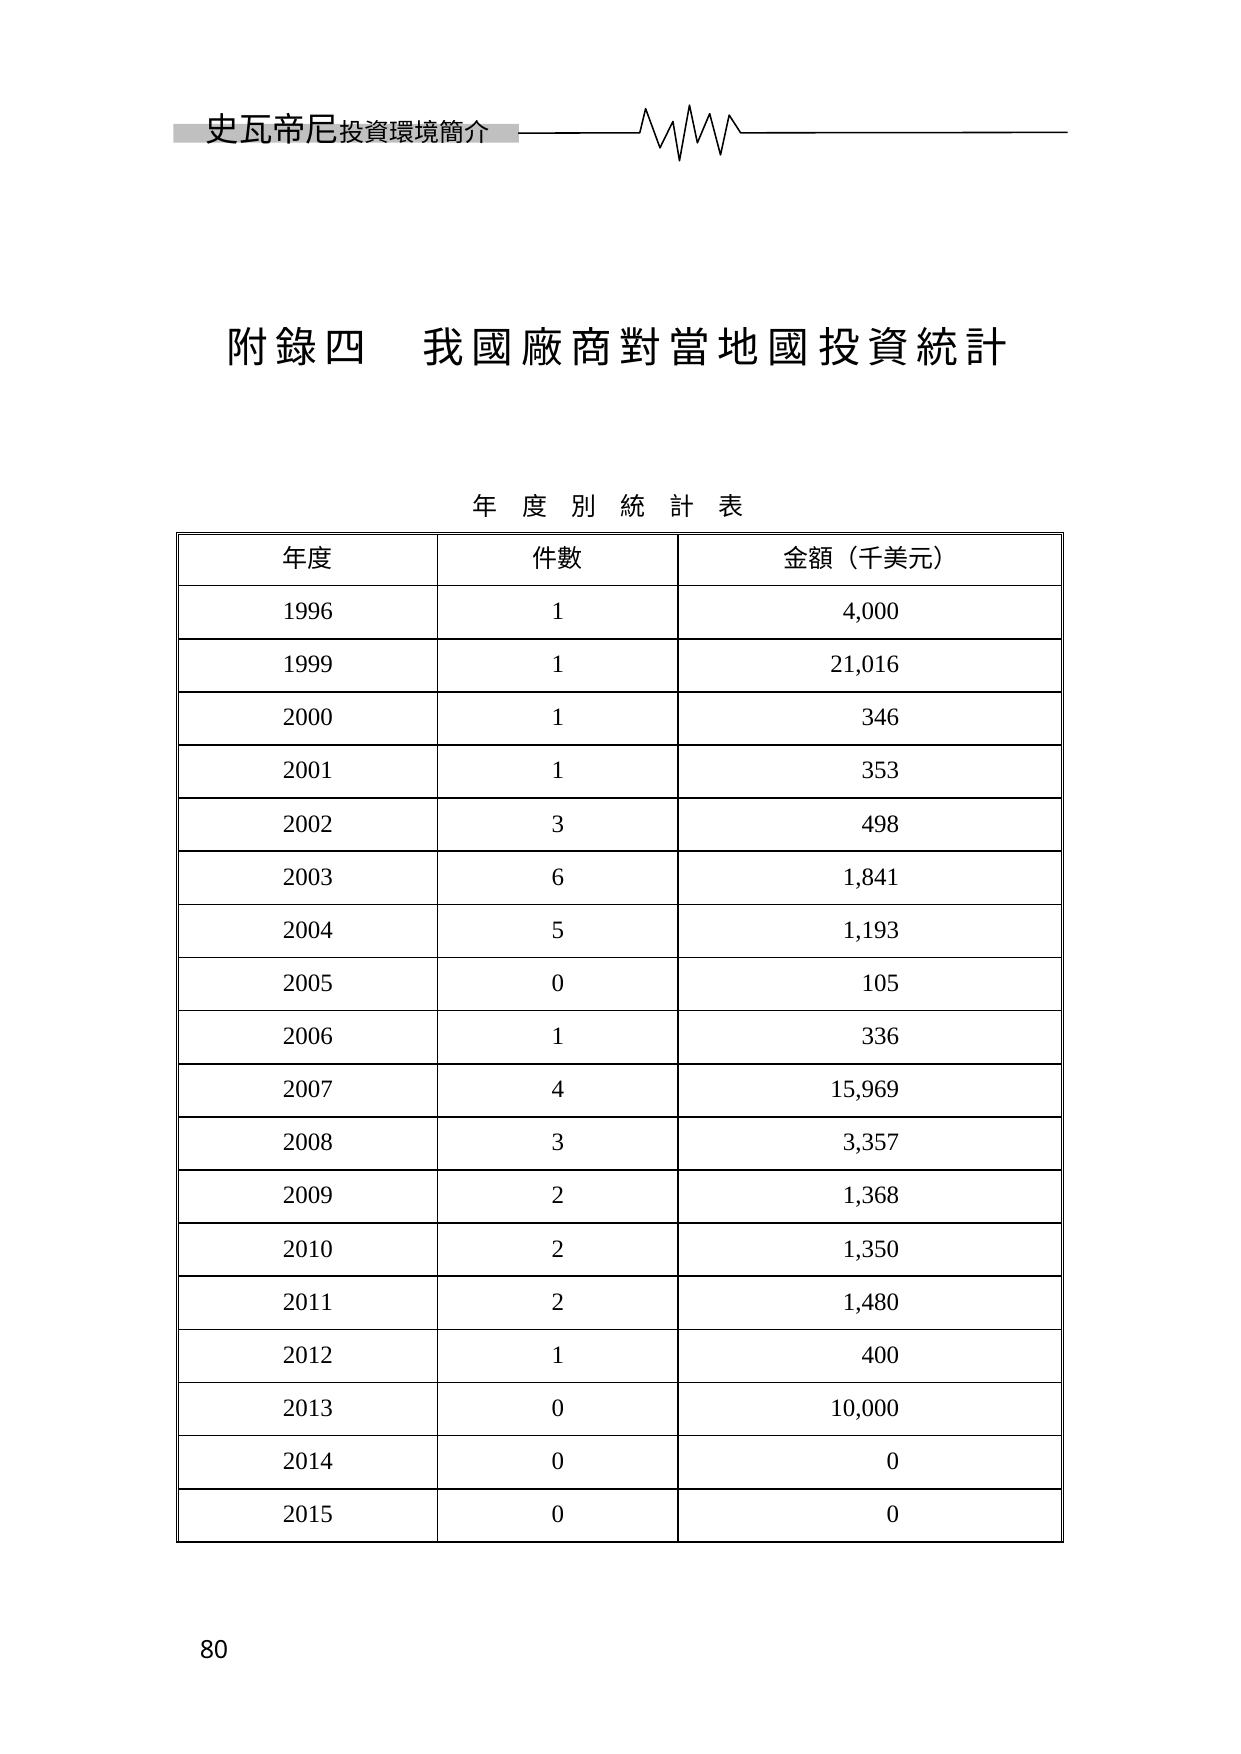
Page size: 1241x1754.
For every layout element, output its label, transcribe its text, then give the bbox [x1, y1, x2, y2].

table_cell 0 [679, 1436, 1061, 1488]
table_header 件數 [438, 535, 677, 585]
table_cell 400 [679, 1330, 1061, 1382]
table_cell 6 [438, 852, 677, 903]
table_cell 1,480 [679, 1277, 1061, 1328]
table_cell 2 [438, 1277, 677, 1328]
table_cell 10,000 [679, 1383, 1061, 1435]
table_cell 353 [679, 746, 1061, 797]
table_cell 1,841 [679, 852, 1061, 903]
table_cell 1 [438, 693, 677, 744]
table_cell 336 [679, 1011, 1061, 1063]
table_cell 1999 [179, 640, 437, 691]
table_cell 1 [438, 586, 677, 638]
table_cell 3 [438, 1118, 677, 1169]
table_cell 0 [438, 1383, 677, 1435]
table_cell 1 [438, 1330, 677, 1382]
table_cell 2004 [179, 905, 437, 957]
table_cell 3,357 [679, 1118, 1061, 1169]
table_cell 105 [679, 958, 1061, 1010]
table_cell 2013 [179, 1383, 437, 1435]
table_cell 0 [438, 1490, 677, 1541]
table_cell 2000 [179, 693, 437, 744]
table_cell 2014 [179, 1436, 437, 1488]
table_cell 4,000 [679, 586, 1061, 638]
table_cell 3 [438, 799, 677, 850]
table_cell 5 [438, 905, 677, 957]
table_cell 4 [438, 1065, 677, 1116]
table_cell 0 [438, 958, 677, 1010]
table_cell 2003 [179, 852, 437, 903]
table_cell 2009 [179, 1171, 437, 1222]
table_cell 2010 [179, 1224, 437, 1275]
table_cell 1,350 [679, 1224, 1061, 1275]
table_cell 2002 [179, 799, 437, 850]
text 年度別統計表 [178, 478, 1063, 532]
text 附錄四 我國廠商對當地國投資統計 [178, 291, 1063, 398]
table_cell 2005 [179, 958, 437, 1010]
table_cell 21,016 [679, 640, 1061, 691]
table_header 年度 [179, 535, 437, 585]
table_cell 498 [679, 799, 1061, 850]
table_cell 15,969 [679, 1065, 1061, 1116]
table_cell 346 [679, 693, 1061, 744]
table_header 金額（千美元） [679, 535, 1061, 585]
table_cell 1,193 [679, 905, 1061, 957]
table_cell 0 [679, 1490, 1061, 1541]
table_cell 1 [438, 746, 677, 797]
table_cell 2 [438, 1171, 677, 1222]
table_cell 2012 [179, 1330, 437, 1382]
table_cell 2007 [179, 1065, 437, 1116]
table_cell 0 [438, 1436, 677, 1488]
table_cell 2001 [179, 746, 437, 797]
table_cell 2008 [179, 1118, 437, 1169]
table_cell 2015 [179, 1490, 437, 1541]
table_cell 2 [438, 1224, 677, 1275]
table_cell 1 [438, 1011, 677, 1063]
table_cell 2011 [179, 1277, 437, 1328]
table_cell 1,368 [679, 1171, 1061, 1222]
table_cell 1996 [179, 586, 437, 638]
table_cell 1 [438, 640, 677, 691]
table_cell 2006 [179, 1011, 437, 1063]
